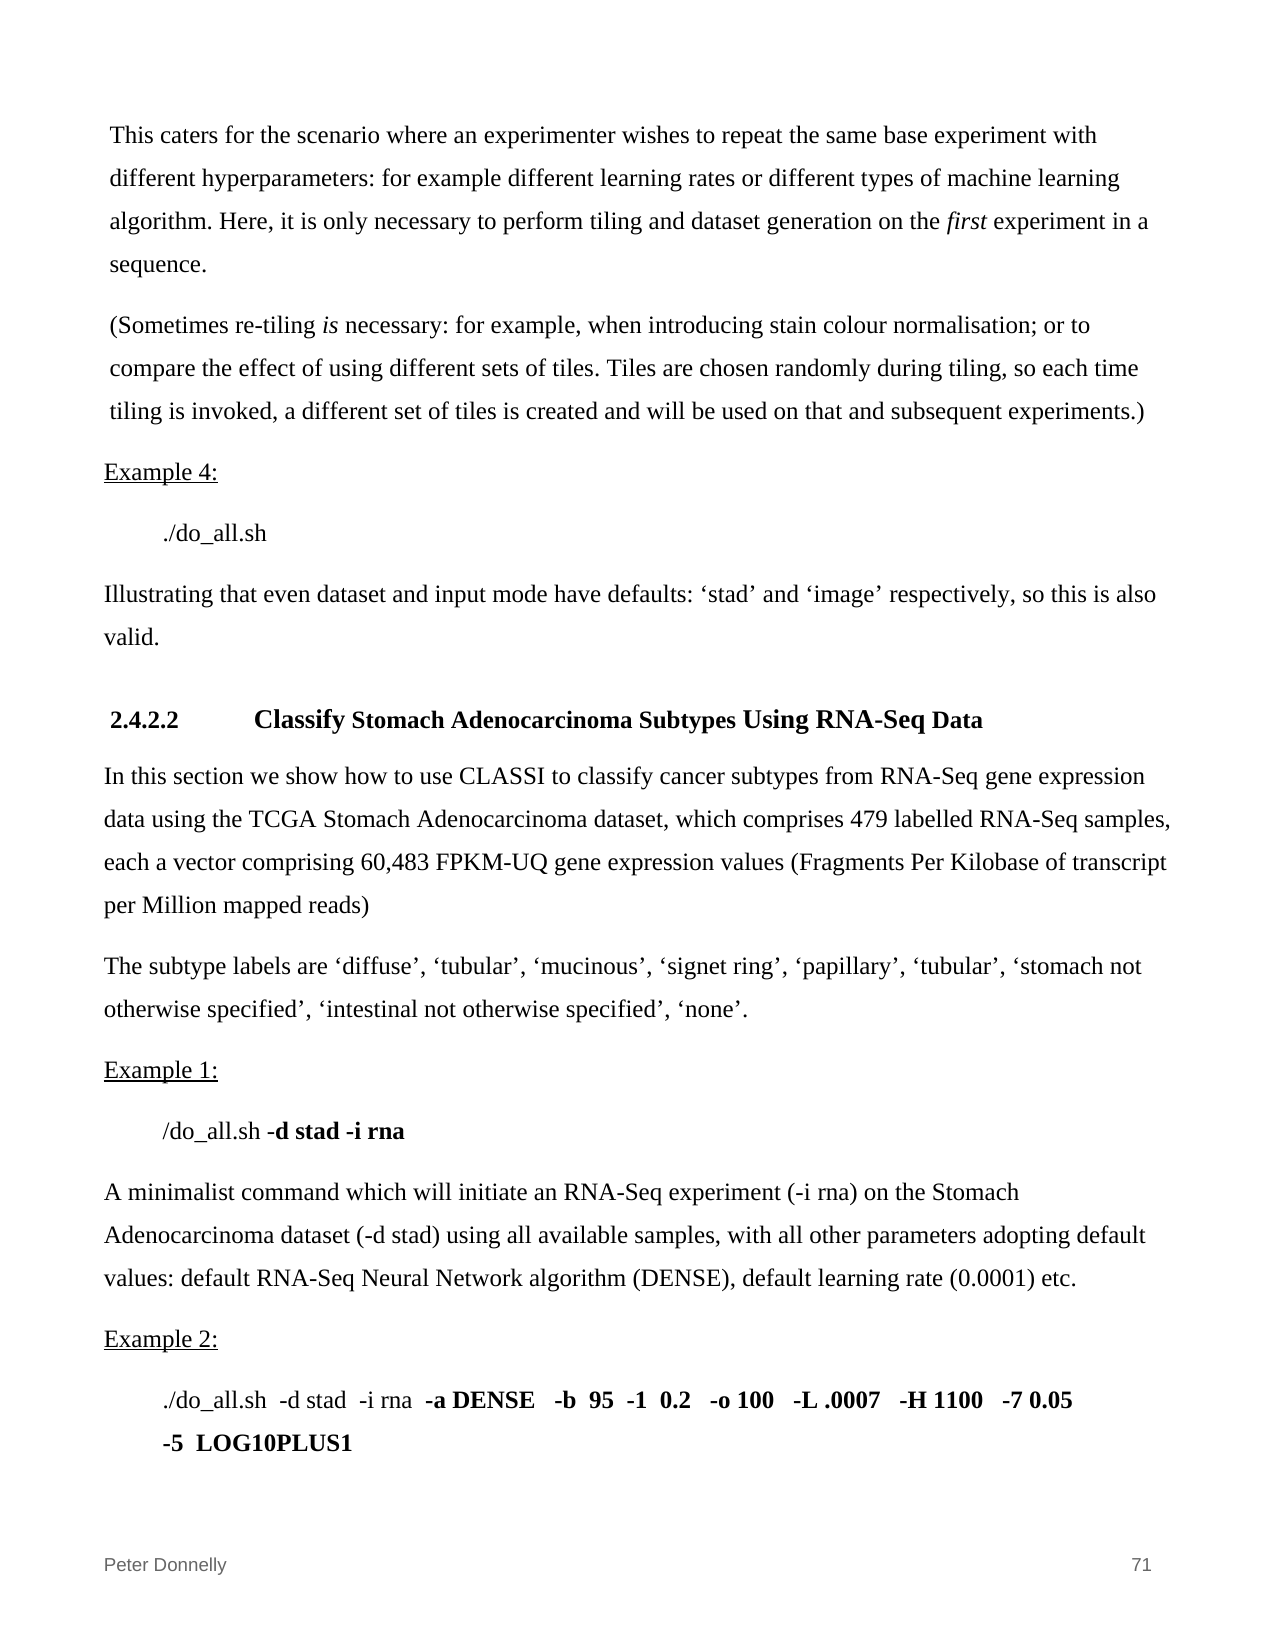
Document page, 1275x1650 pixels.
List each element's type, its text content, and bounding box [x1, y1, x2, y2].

text /do_all.sh -d stad -i rna [162, 1116, 1181, 1145]
text This caters for the scenario where an experimenter wishes to repeat the same base experiment with different hyperparameters: for example different learning rates or different types of machine learning algorithm. Here, it is only necessary to perform tiling and dataset generation on the first experiment in a sequence. [109, 120, 1181, 278]
text A minimalist command which will initiate an RNA-Seq experiment (-i rna) on the Stomach Adenocarcinoma dataset (-d stad) using all available samples, with all other parameters adopting default values: default RNA-Seq Neural Network algorithm (DENSE), default learning rate (0.0001) etc. [103, 1177, 1181, 1292]
text Illustrating that even dataset and input mode have defaults: ‘stad’ and ‘image’ respectively, so this is also valid. [103, 579, 1181, 651]
text Example 2: [103, 1324, 1181, 1353]
text (Sometimes re-tiling is necessary: for example, when introducing stain colour normalisation; or to compare the effect of using different sets of tiles. Tiles are chosen randomly during tiling, so each time tiling is invoked, a different set of tiles is created and will be used on that and subsequent experiments.) [109, 310, 1181, 425]
text Example 4: [103, 457, 1181, 486]
text Example 1: [103, 1055, 1181, 1084]
subtitle Classify Stomach Adenocarcinoma Subtypes Using RNA-Seq Data [103, 703, 1181, 734]
text In this section we show how to use CLASSI to classify cancer subtypes from RNA-Seq gene expression data using the TCGA Stomach Adenocarcinoma dataset, which comprises 479 labelled RNA-Seq samples, each a vector comprising 60,483 FPKM-UQ gene expression values (Fragments Per Kilobase of transcript per Million mapped reads) [103, 761, 1181, 919]
text ./do_all.sh -d stad -i rna -a DENSE -b 95 -1 0.2 -o 100 -L .0007 -H 1100 -7 0.05 -5 LOG10PLUS1 [162, 1385, 1181, 1457]
text ./do_all.sh [162, 518, 1181, 547]
text The subtype labels are ‘diffuse’, ‘tubular’, ‘mucinous’, ‘signet ring’, ‘papillary’, ‘tubular’, ‘stomach not otherwise specified’, ‘intestinal not otherwise specified’, ‘none’. [103, 951, 1181, 1023]
